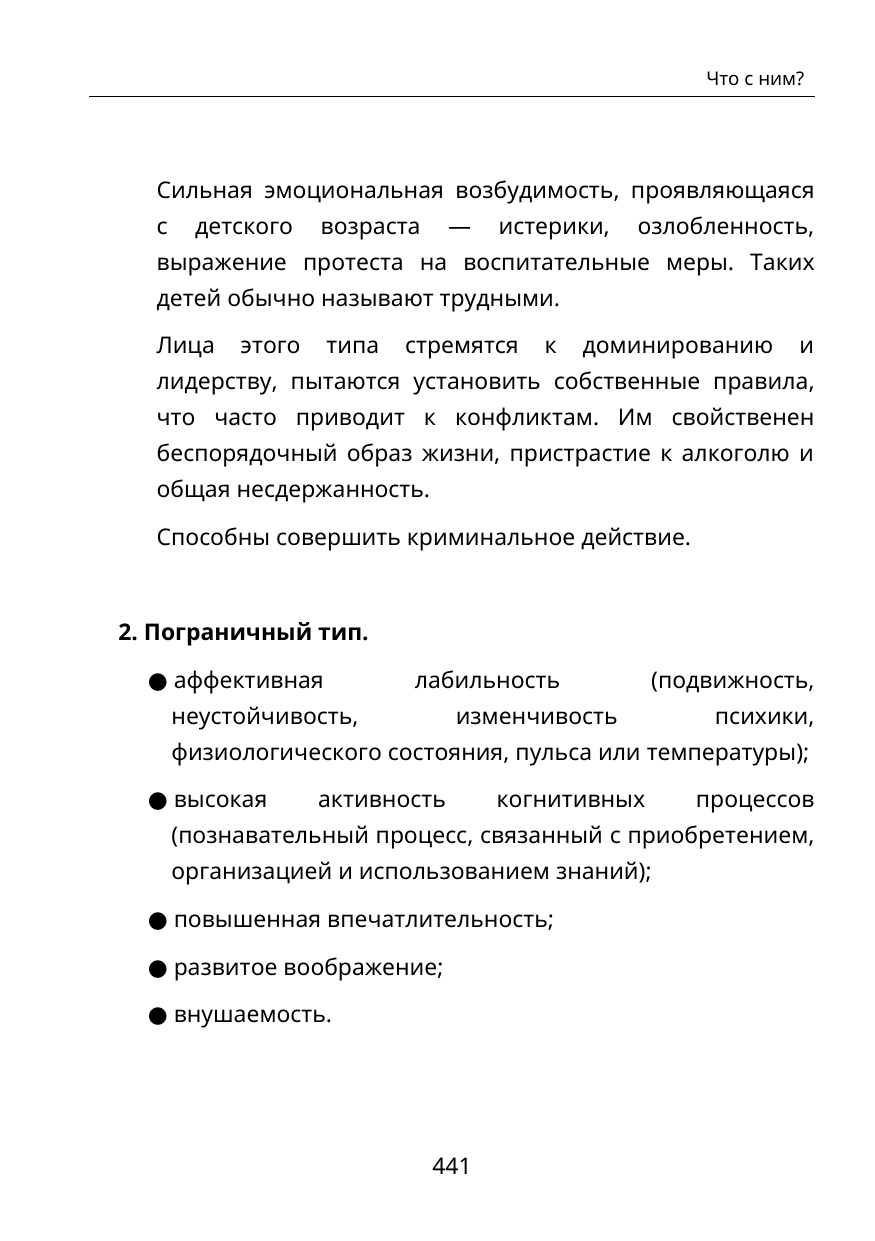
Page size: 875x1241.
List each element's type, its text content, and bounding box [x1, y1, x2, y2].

list Сильная эмоциональная возбудимость, проявляющаяся с детского возраста — истерики, озлобленность, выражение протеста на воспитательные меры. Таких детей обычно называют трудными. [118, 174, 815, 313]
list Способны совершить криминальное действие. [118, 521, 815, 552]
list Пограничный тип. [118, 616, 815, 647]
list высокая активность когнитивных процессов (познавательный процесс, связанный с приобретением, организацией и использованием знаний); [148, 783, 815, 887]
list повышенная впечатлительность; [148, 903, 815, 934]
list внушаемость. [148, 998, 815, 1030]
list развитое воображение; [148, 951, 815, 982]
list Лица этого типа стремятся к доминированию и лидерству, пытаются установить собственные правила, что часто приводит к конфликтам. Им свойственен беспорядочный образ жизни, пристрастие к алкоголю и общая несдержанность. [118, 329, 815, 504]
list аффективная лабильность (подвижность, неустойчивость, изменчивость психики, физиологического состояния, пульса или температуры); [148, 664, 815, 767]
